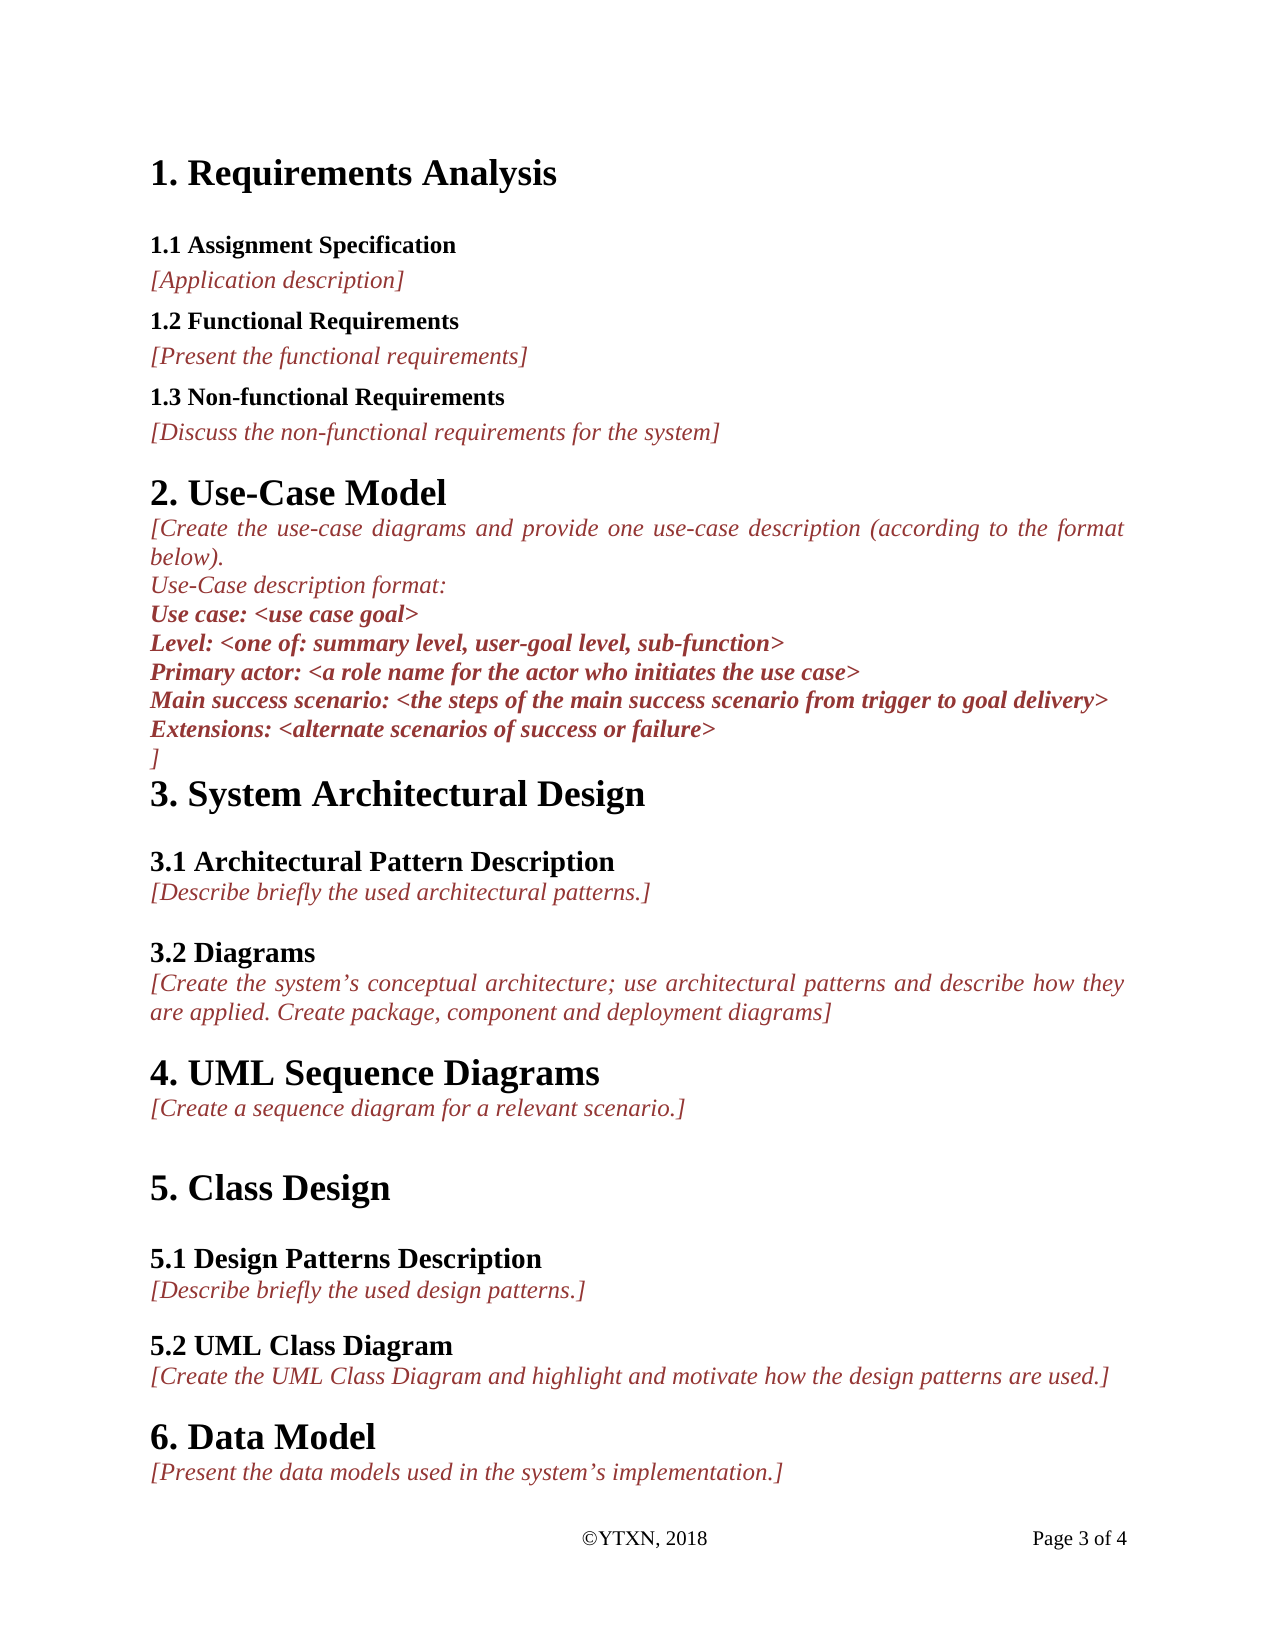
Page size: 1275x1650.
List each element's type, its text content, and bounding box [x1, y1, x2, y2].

title Level: <one of: summary level, user-goal level, sub-function> [150, 628, 1125, 657]
text [Present the functional requirements] [150, 341, 1125, 370]
title Extensions: <alternate scenarios of success or failure> [150, 714, 1125, 743]
text [Create the use-case diagrams and provide one use-case description (according to the format below). [150, 513, 1125, 571]
subtitle Assignment Specification [150, 230, 1125, 258]
title 2. Use-Case Model [150, 470, 1125, 513]
title Primary actor: <a role name for the actor who initiates the use case> [150, 657, 1125, 686]
title Use case: <use case goal> [150, 599, 1125, 628]
text [Describe briefly the used design patterns.] [150, 1275, 1125, 1304]
text [Discuss the non-functional requirements for the system] [150, 417, 1125, 446]
title ] [150, 743, 1125, 772]
text 3.1 Architectural Pattern Description [150, 844, 1125, 877]
title 3. System Architectural Design [150, 772, 1125, 815]
subtitle Non-functional Requirements [150, 382, 1125, 411]
title 6. Data Model [150, 1414, 1125, 1457]
text 5.2 UML Class Diagram [150, 1328, 1125, 1361]
text [Present the data models used in the system’s implementation.] [150, 1457, 1125, 1486]
subtitle Functional Requirements [150, 306, 1125, 335]
title 4. UML Sequence Diagrams [150, 1050, 1125, 1093]
title 1. Requirements Analysis [150, 150, 1125, 193]
title 5. Class Design [150, 1165, 1125, 1208]
text [Application description] [150, 265, 1125, 293]
text 3.2 Diagrams [150, 935, 1125, 968]
text [Create a sequence diagram for a relevant scenario.] [150, 1093, 1125, 1122]
text Use-Case description format: [150, 571, 1125, 599]
text [Create the UML Class Diagram and highlight and motivate how the design patterns are used.] [150, 1361, 1125, 1390]
title Main success scenario: <the steps of the main success scenario from trigger to goal delivery> [150, 686, 1125, 714]
text [Describe briefly the used architectural patterns.] [150, 877, 1125, 906]
text 5.1 Design Patterns Description [150, 1242, 1125, 1275]
text [Create the system’s conceptual architecture; use architectural patterns and describe how they are applied. Create package, component and deployment diagrams] [150, 968, 1125, 1026]
